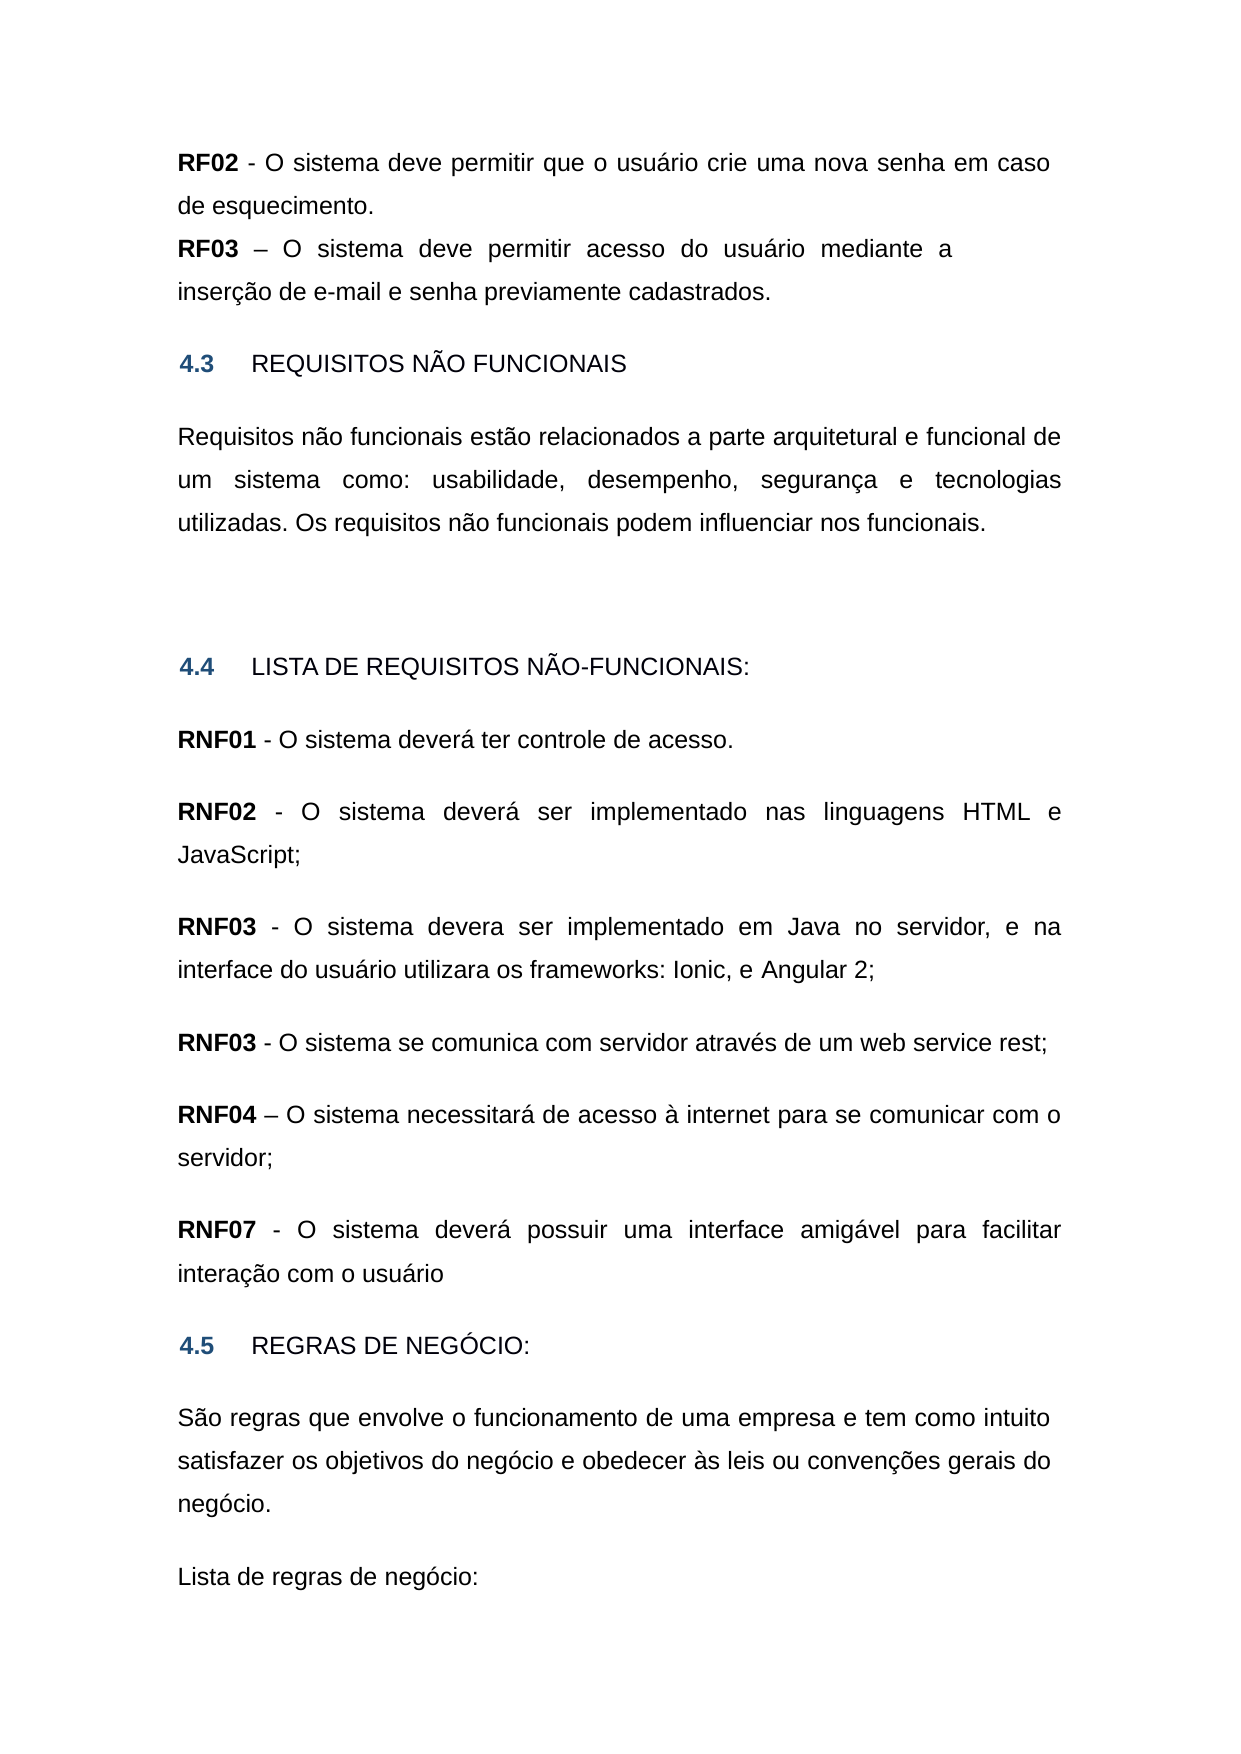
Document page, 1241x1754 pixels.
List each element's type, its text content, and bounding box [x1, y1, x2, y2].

text RF02 - O sistema deve permitir que o usuário crie uma nova senha em caso de esquecimento. [177, 148, 1052, 219]
text RF03 – O sistema deve permitir acesso do usuário mediante a inserção de e-mail e senha previamente cadastrados. [177, 234, 953, 306]
text RNF03 - O sistema devera ser implementado em Java no servidor, e na interface do usuário utilizara os frameworks: Ionic, e Angular 2; [177, 912, 1063, 984]
subtitle REGRAS DE NEGÓCIO: [177, 1331, 1063, 1360]
subtitle REQUISITOS NÃO FUNCIONAIS [177, 349, 1063, 378]
text Lista de regras de negócio: [177, 1562, 1052, 1591]
text RNF03 - O sistema se comunica com servidor através de um web service rest; [177, 1028, 1063, 1057]
text RNF02 - O sistema deverá ser implementado nas linguagens HTML e JavaScript; [177, 797, 1063, 869]
text Requisitos não funcionais estão relacionados a parte arquitetural e funcional de um sistema como: usabilidade, desempenho, segurança e tecnologias utilizadas. Os requisitos não funcionais podem influenciar nos funcionais. [177, 422, 1063, 537]
text RNF01 - O sistema deverá ter controle de acesso. [177, 725, 1063, 753]
text RNF04 – O sistema necessitará de acesso à internet para se comunicar com o servidor; [177, 1100, 1063, 1172]
text São regras que envolve o funcionamento de uma empresa e tem como intuito satisfazer os objetivos do negócio e obedecer às leis ou convenções gerais do negócio. [177, 1403, 1052, 1518]
text RNF07 - O sistema deverá possuir uma interface amigável para facilitar interação com o usuário [177, 1216, 1063, 1287]
subtitle LISTA DE REQUISITOS NÃO-FUNCIONAIS: [177, 652, 1063, 681]
